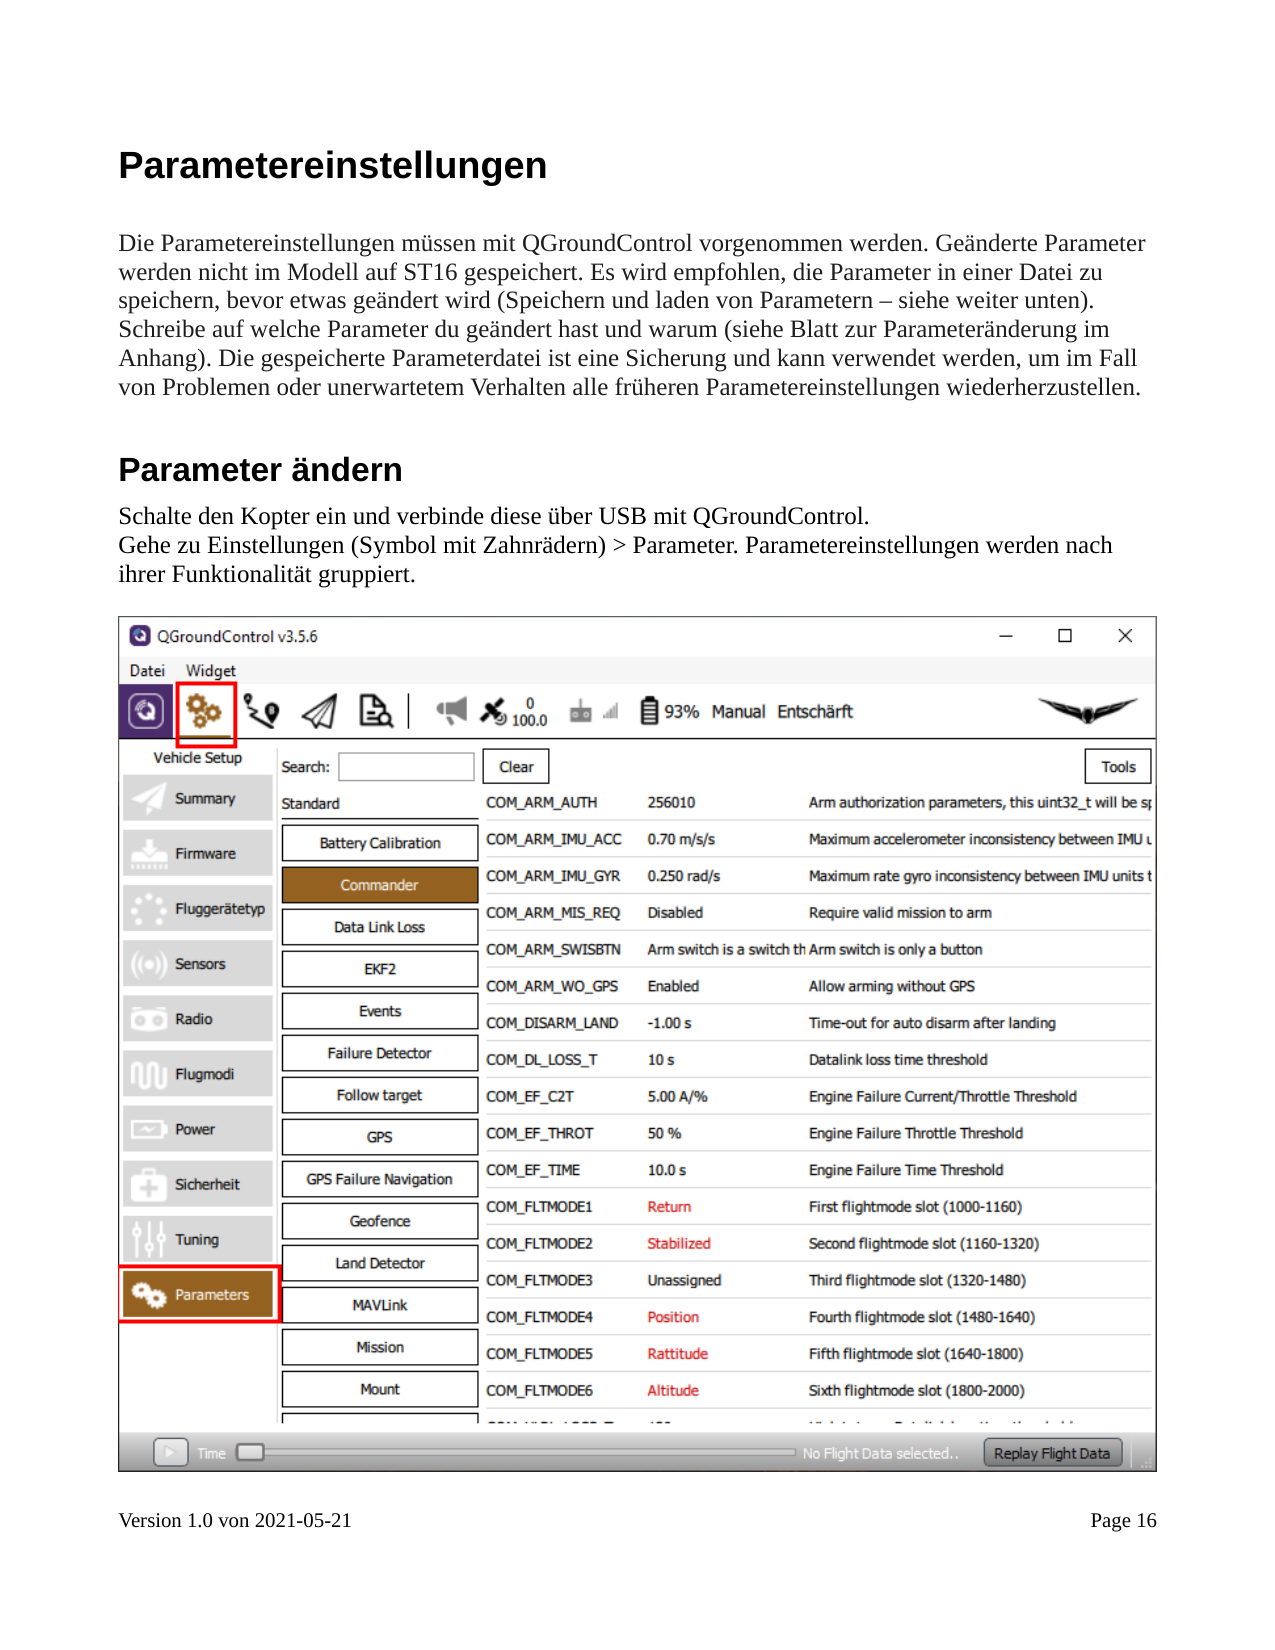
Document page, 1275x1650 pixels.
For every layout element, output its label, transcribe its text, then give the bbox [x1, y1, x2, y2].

text Schreibe auf welche Parameter du geändert hast und warum (siehe Blatt zur Parameteränderung im Anhang). Die gespeicherte Parameterdatei ist eine Sicherung und kann verwendet werden, um im Fall von Problemen oder unerwartetem Verhalten alle früheren Parametereinstellungen wiederherzustellen. [118, 314, 1157, 401]
text Schalte den Kopter ein und verbinde diese über USB mit QGroundControl. [118, 501, 1157, 530]
picture [118, 616, 1157, 1472]
subtitle Parametereinstellungen [118, 143, 1157, 187]
text Gehe zu Einstellungen (Symbol mit Zahnrädern) > Parameter. Parametereinstellungen werden nach ihrer Funktionalität gruppiert. [118, 530, 1157, 587]
subtitle Parameter ändern [118, 450, 1157, 489]
text Die Parametereinstellungen müssen mit QGroundControl vorgenommen werden. Geänderte Parameter werden nicht im Modell auf ST16 gespeichert. Es wird empfohlen, die Parameter in einer Datei zu speichern, bevor etwas geändert wird (Speichern und laden von Parametern – siehe weiter unten). [118, 228, 1157, 314]
